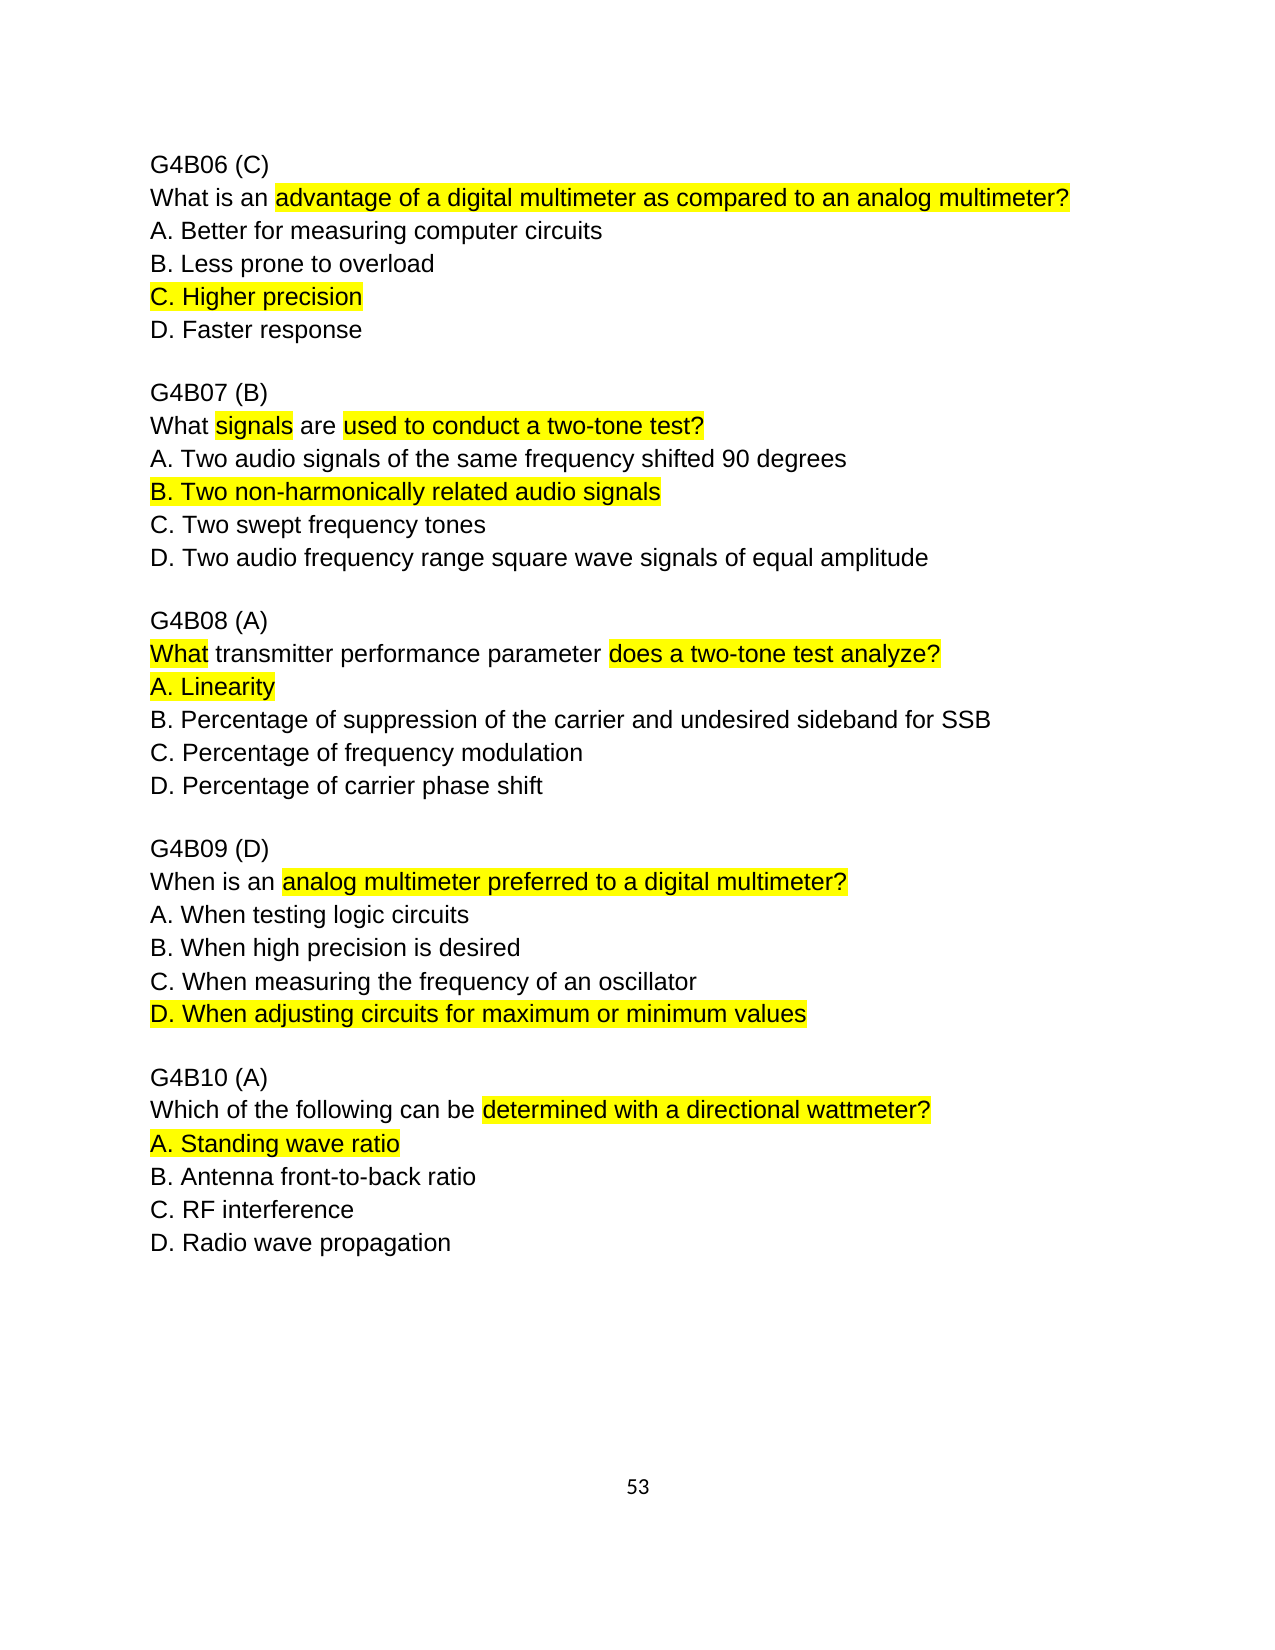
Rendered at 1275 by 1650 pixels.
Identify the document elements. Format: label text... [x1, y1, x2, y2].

text G4B10 (A) Which of the following can be determined with a directional wattmeter? A. Standing wave ratio B. Antenna front-to-back ratio C. RF interference D. Radio wave propagation [150, 1062, 1125, 1256]
text G4B08 (A) What transmitter performance parameter does a two-tone test analyze? A. Linearity B. Percentage of suppression of the carrier and undesired sideband for SSB C. Percentage of frequency modulation D. Percentage of carrier phase shift [150, 606, 1125, 800]
text G4B09 (D) When is an analog multimeter preferred to a digital multimeter? A. When testing logic circuits B. When high precision is desired C. When measuring the frequency of an oscillator D. When adjusting circuits for maximum or minimum values [150, 834, 1125, 1028]
text G4B07 (B) What signals are used to conduct a two-tone test? A. Two audio signals of the same frequency shifted 90 degrees B. Two non-harmonically related audio signals C. Two swept frequency tones D. Two audio frequency range square wave signals of equal amplitude [150, 378, 1125, 572]
text G4B06 (C) What is an advantage of a digital multimeter as compared to an analog multimeter? A. Better for measuring computer circuits B. Less prone to overload C. Higher precision D. Faster response [150, 150, 1125, 344]
